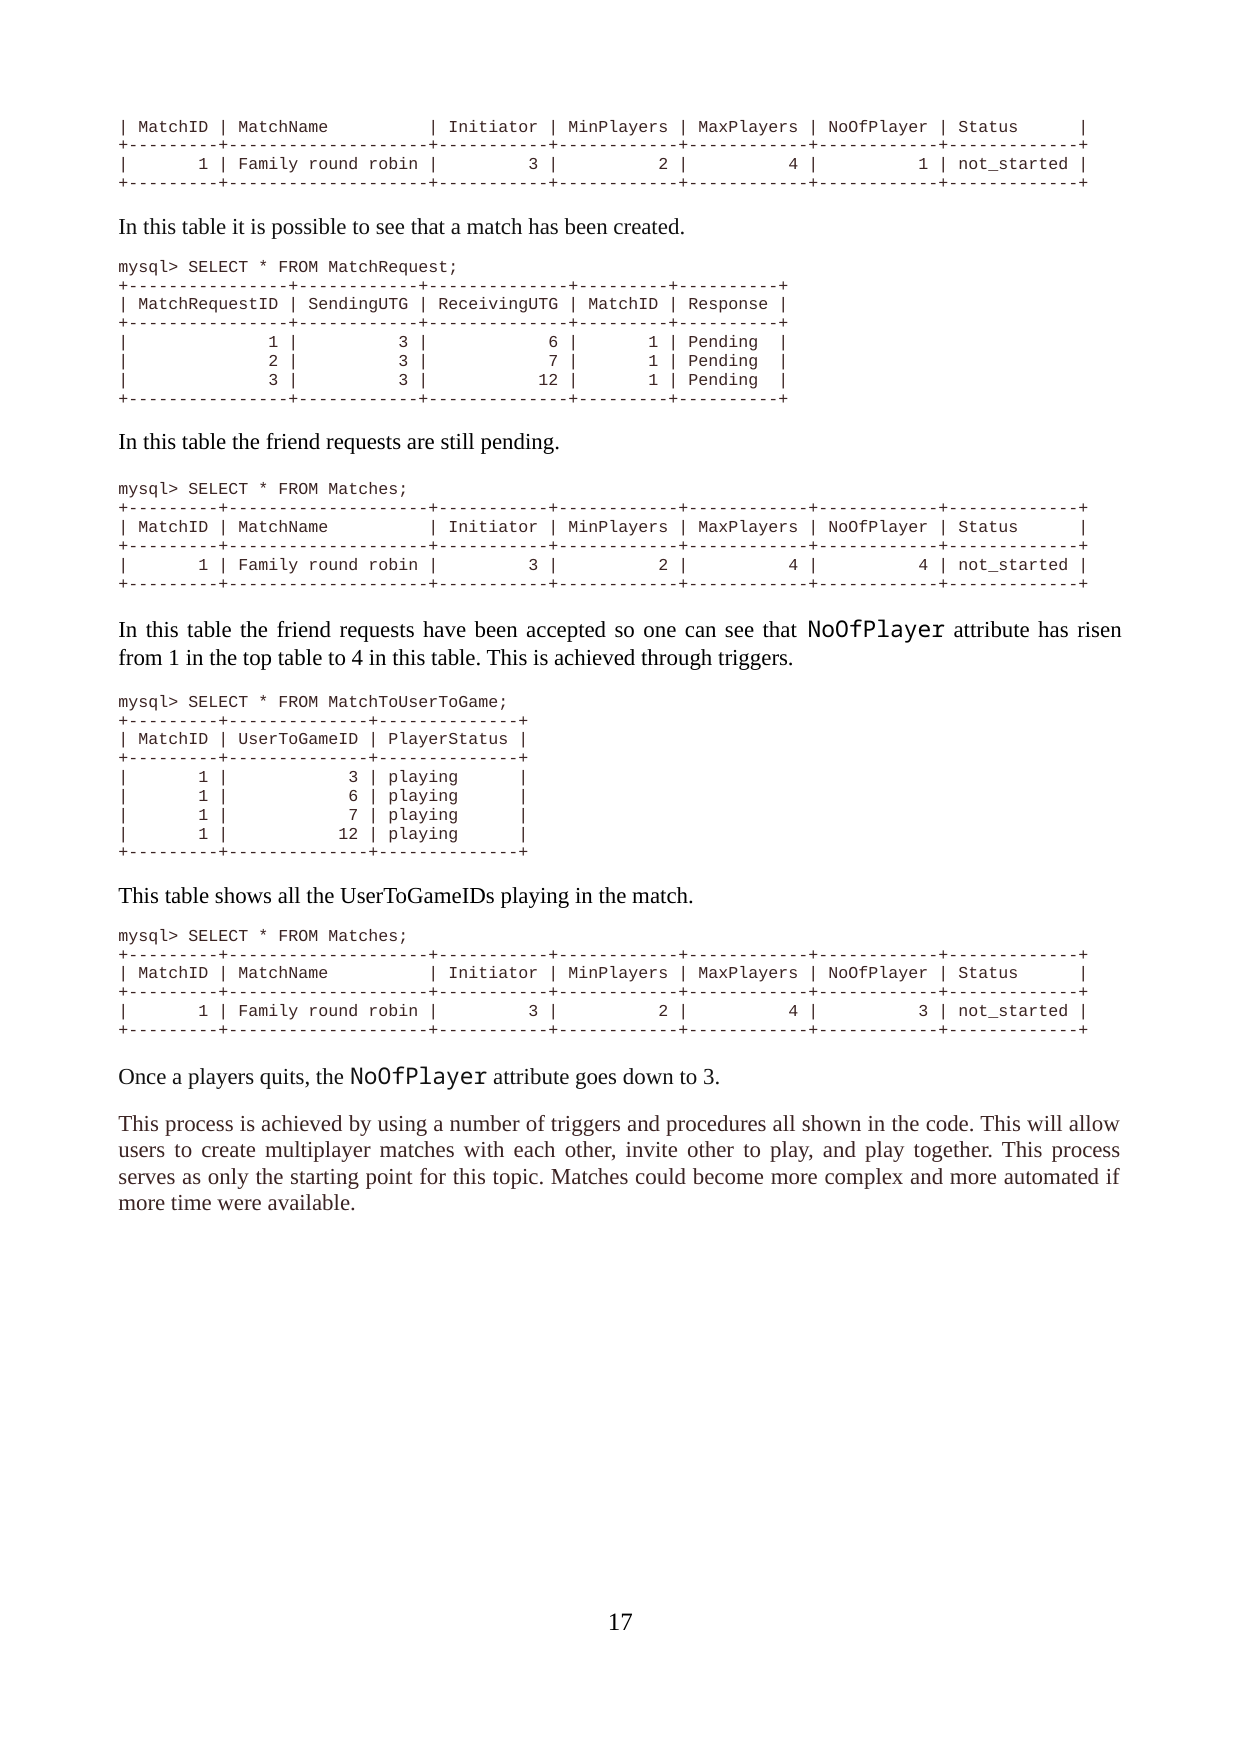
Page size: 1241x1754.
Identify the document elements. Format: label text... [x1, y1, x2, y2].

text +---------+--------------+--------------+ [118, 844, 1122, 863]
text +---------+--------------------+-----------+------------+------------+------------+-------------+ [118, 1022, 1122, 1040]
text | MatchID | UserToGameID | PlayerStatus | [118, 731, 1122, 750]
text mysql> SELECT * FROM MatchToUserToGame; [118, 693, 1122, 712]
text In this table the friend requests have been accepted so one can see that NoOfPlayer attribute has risen from 1 in the top table to 4 in this table. This is achieved through triggers. [118, 613, 1122, 671]
text | 1 | 3 | playing | [118, 769, 1122, 787]
text | MatchID | MatchName | Initiator | MinPlayers | MaxPlayers | NoOfPlayer | Status | [118, 965, 1122, 984]
text | 1 | Family round robin | 3 | 2 | 4 | 3 | not_started | [118, 1003, 1122, 1022]
text | 1 | 3 | 6 | 1 | Pending | [118, 334, 1122, 352]
text In this table it is possible to see that a match has been created. [118, 213, 1122, 239]
text | MatchID | MatchName | Initiator | MinPlayers | MaxPlayers | NoOfPlayer | Status | [118, 519, 1122, 537]
text | MatchRequestID | SendingUTG | ReceivingUTG | MatchID | Response | [118, 296, 1122, 315]
text Once a players quits, the NoOfPlayer attribute goes down to 3. [118, 1059, 1122, 1091]
text mysql> SELECT * FROM Matches; [118, 927, 1122, 946]
text +---------+--------------------+-----------+------------+------------+------------+-------------+ [118, 175, 1122, 193]
text +---------+--------------------+-----------+------------+------------+------------+-------------+ [118, 137, 1122, 156]
text +---------+--------------------+-----------+------------+------------+------------+-------------+ [118, 946, 1122, 965]
text +---------+--------------------+-----------+------------+------------+------------+-------------+ [118, 500, 1122, 519]
text In this table the friend requests are still pending. [118, 428, 1122, 454]
text +----------------+------------+--------------+---------+----------+ [118, 315, 1122, 334]
text +---------+--------------------+-----------+------------+------------+------------+-------------+ [118, 537, 1122, 556]
text | 1 | Family round robin | 3 | 2 | 4 | 4 | not_started | [118, 556, 1122, 575]
text This process is achieved by using a number of triggers and procedures all shown in the code. This will allow users to create multiplayer matches with each other, invite other to play, and play together. This process serves as only the starting point for this topic. Matches could become more complex and more automated if more time were available. [118, 1110, 1122, 1215]
text +----------------+------------+--------------+---------+----------+ [118, 277, 1122, 296]
text | 1 | 6 | playing | [118, 787, 1122, 806]
text | 3 | 3 | 12 | 1 | Pending | [118, 371, 1122, 390]
text | 1 | Family round robin | 3 | 2 | 4 | 1 | not_started | [118, 156, 1122, 175]
text | 2 | 3 | 7 | 1 | Pending | [118, 352, 1122, 371]
text mysql> SELECT * FROM MatchRequest; [118, 258, 1122, 277]
text +---------+--------------------+-----------+------------+------------+------------+-------------+ [118, 984, 1122, 1003]
text | 1 | 7 | playing | [118, 806, 1122, 825]
text +---------+--------------+--------------+ [118, 750, 1122, 769]
text +---------+--------------------+-----------+------------+------------+------------+-------------+ [118, 575, 1122, 594]
text +---------+--------------+--------------+ [118, 712, 1122, 731]
text | MatchID | MatchName | Initiator | MinPlayers | MaxPlayers | NoOfPlayer | Status | [118, 118, 1122, 137]
text | 1 | 12 | playing | [118, 825, 1122, 844]
text mysql> SELECT * FROM Matches; [118, 481, 1122, 500]
text +----------------+------------+--------------+---------+----------+ [118, 390, 1122, 409]
text This table shows all the UserToGameIDs playing in the match. [118, 882, 1122, 908]
